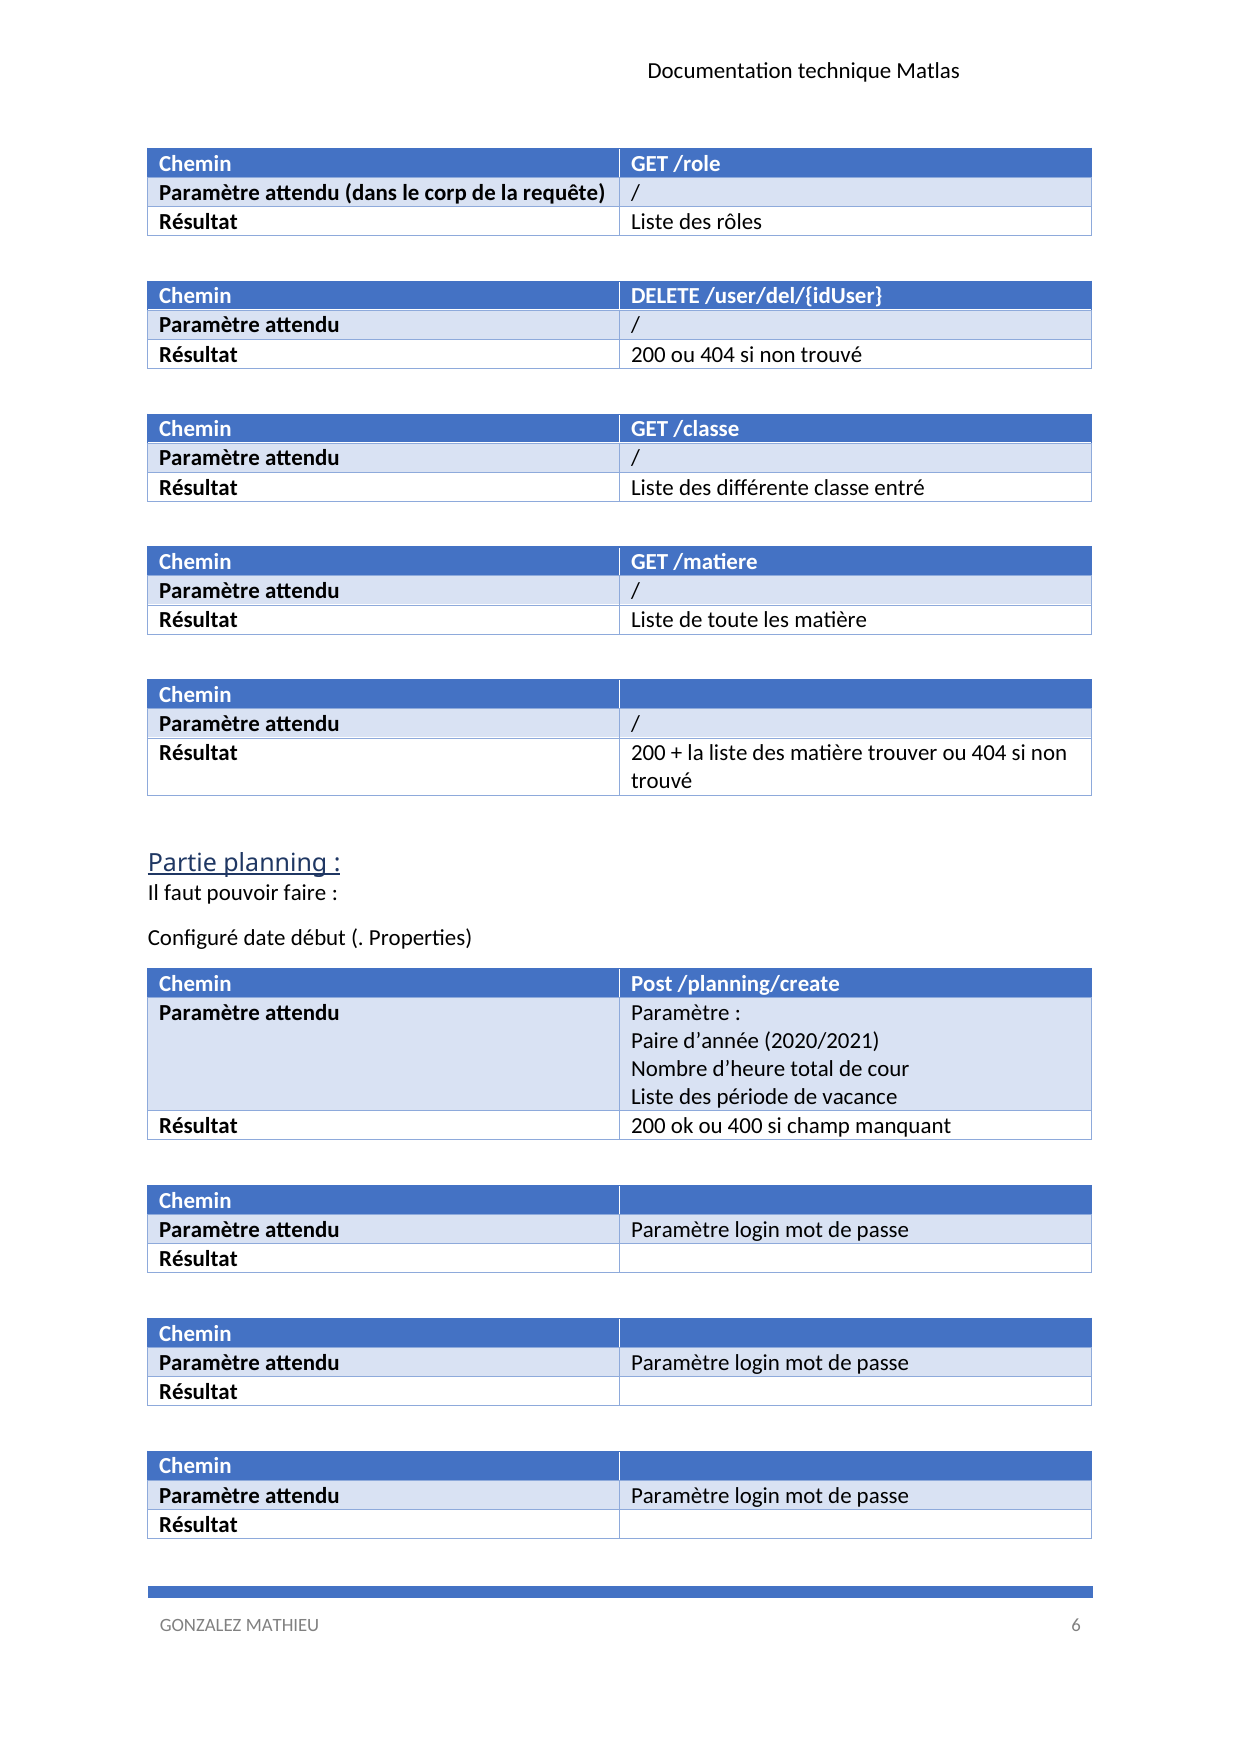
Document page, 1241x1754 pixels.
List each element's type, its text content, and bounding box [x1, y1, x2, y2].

table_cell / [620, 576, 1091, 604]
table_cell Liste des rôles [620, 207, 1091, 235]
table_cell Paramètre attendu [148, 1348, 619, 1376]
table_cell Paramètre attendu [148, 998, 619, 1110]
table_cell [620, 1244, 1091, 1272]
table_cell Résultat [148, 1244, 619, 1272]
table_cell Paramètre attendu [148, 311, 619, 339]
table_header Chemin [148, 548, 619, 575]
table_cell / [620, 178, 1091, 206]
table_header Chemin [148, 149, 619, 177]
table_cell 200 + la liste des matière trouver ou 404 si non trouvé [620, 739, 1091, 794]
table_header DELETE /user/del/{idUser} [620, 282, 1091, 309]
table_header GET /classe [620, 415, 1091, 442]
table_header Chemin [148, 680, 619, 708]
table_cell Paramètre login mot de passe [620, 1348, 1091, 1376]
table_cell [620, 1377, 1091, 1405]
table_header Chemin [148, 1186, 619, 1214]
table_cell Paramètre attendu [148, 576, 619, 604]
table_cell / [620, 311, 1091, 339]
table_header Chemin [148, 969, 619, 997]
table_cell Paramètre attendu (dans le corp de la requête) [148, 178, 619, 206]
table_header Chemin [148, 282, 619, 309]
table_cell Résultat [148, 606, 619, 633]
table_cell Liste des différente classe entré [620, 473, 1091, 501]
table_cell Résultat [148, 1111, 619, 1139]
table_header Chemin [148, 1452, 619, 1480]
subtitle Partie planning : [148, 844, 1093, 878]
table_header Chemin [148, 415, 619, 442]
text Il faut pouvoir faire : [148, 878, 1093, 906]
table_header [620, 1186, 1091, 1214]
table_cell Paramètre login mot de passe [620, 1215, 1091, 1243]
text Configuré date début (. Properties) [148, 923, 1093, 951]
table_header GET /role [620, 149, 1091, 177]
table_cell 200 ou 404 si non trouvé [620, 340, 1091, 368]
table_header [620, 680, 1091, 708]
table_cell Paramètre attendu [148, 1215, 619, 1243]
table_header [620, 1319, 1091, 1347]
table_cell Paramètre attendu [148, 444, 619, 472]
table_header GET /matiere [620, 548, 1091, 575]
table_cell Résultat [148, 207, 619, 235]
table_cell Paramètre attendu [148, 709, 619, 737]
table_cell Résultat [148, 1377, 619, 1405]
table_cell Liste de toute les matière [620, 606, 1091, 633]
table_cell Paramètre : Paire d’année (2020/2021) Nombre d’heure total de cour Liste des période de vacance [620, 998, 1091, 1110]
table_cell Paramètre login mot de passe [620, 1481, 1091, 1509]
table_header [620, 1452, 1091, 1480]
table_cell Résultat [148, 739, 619, 794]
table_cell / [620, 444, 1091, 472]
table_cell Résultat [148, 340, 619, 368]
table_cell 200 ok ou 400 si champ manquant [620, 1111, 1091, 1139]
table_header Chemin [148, 1319, 619, 1347]
table_cell Paramètre attendu [148, 1481, 619, 1509]
table_cell / [620, 709, 1091, 737]
table_header Post /planning/create [620, 969, 1091, 997]
table_cell Résultat [148, 473, 619, 501]
table_cell Résultat [148, 1510, 619, 1538]
table_cell [620, 1510, 1091, 1538]
